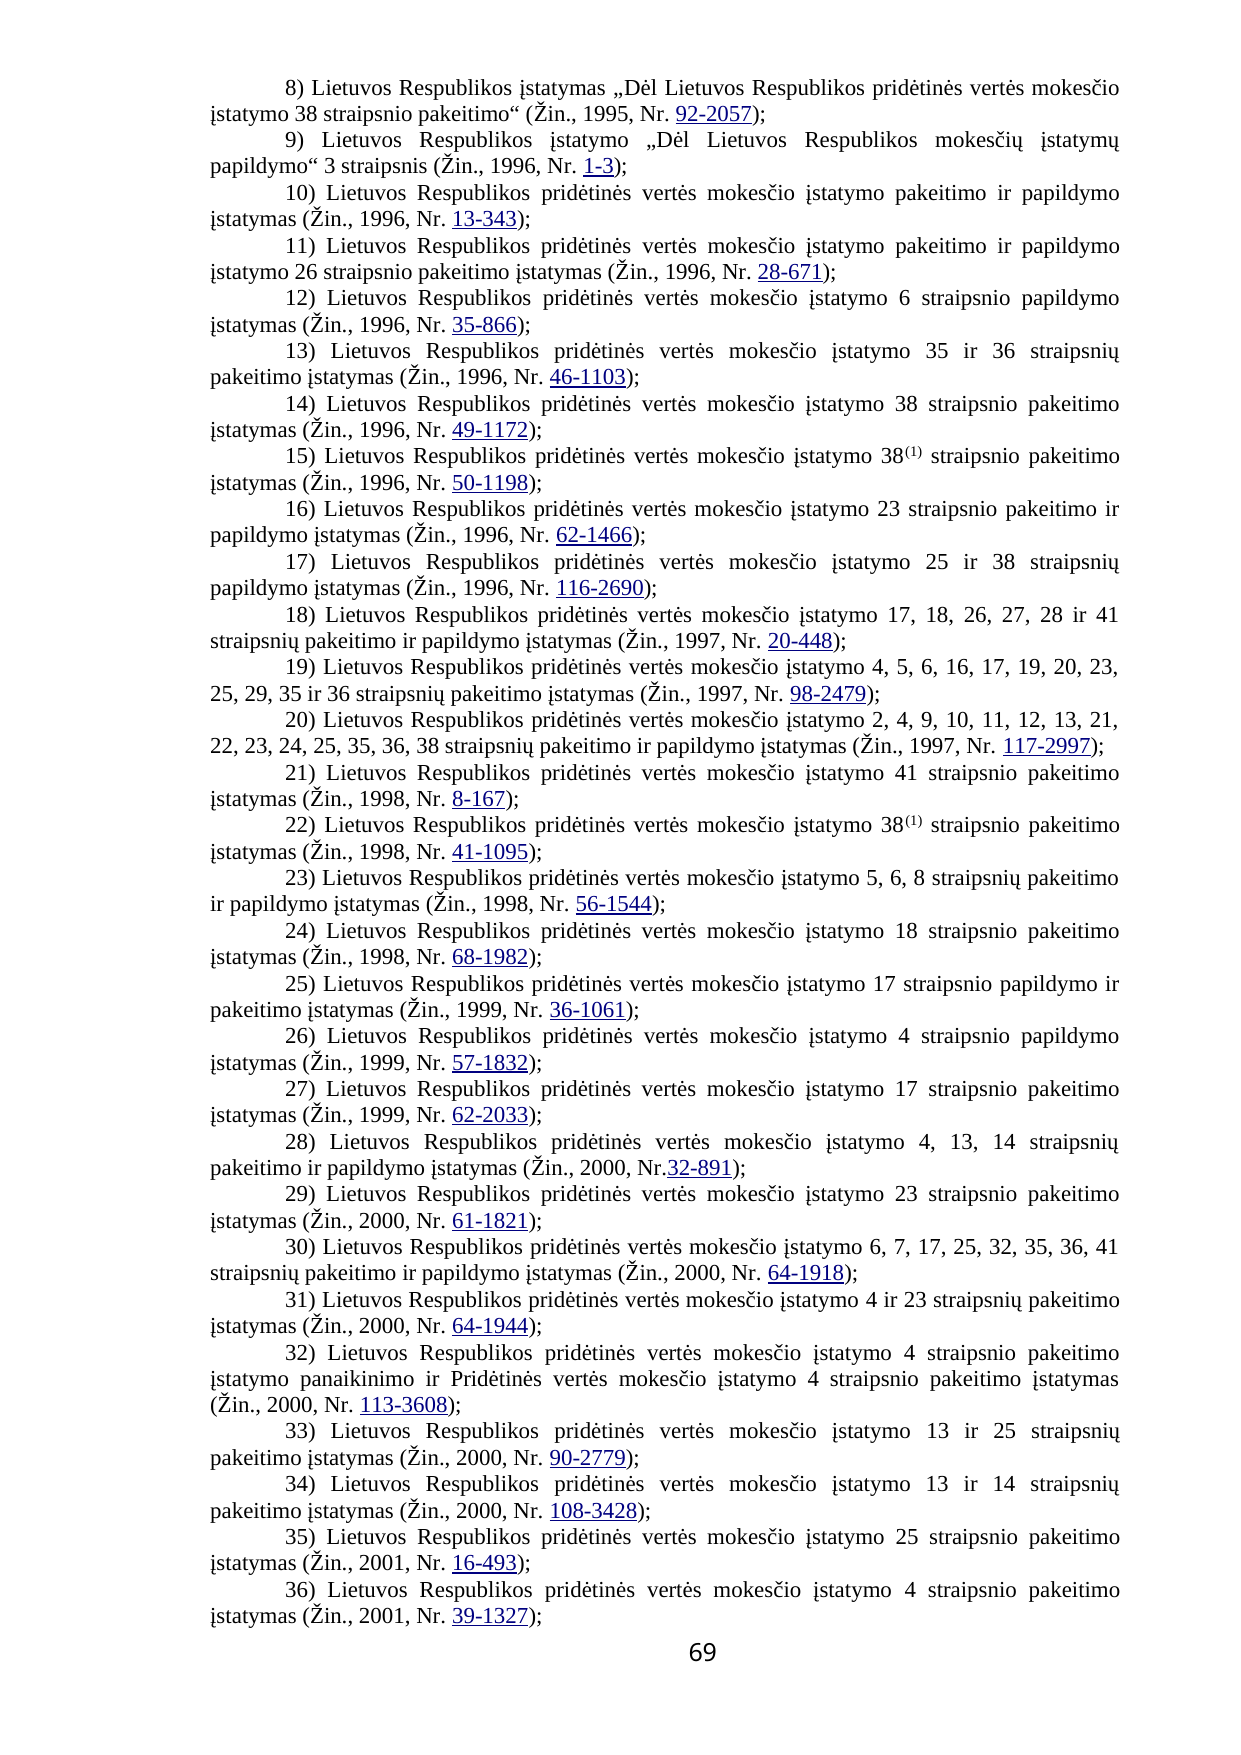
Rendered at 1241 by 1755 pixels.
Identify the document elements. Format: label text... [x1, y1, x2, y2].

text 25) Lietuvos Respublikos pridėtinės vertės mokesčio įstatymo 17 straipsnio papildymo ir pakeitimo įstatymas (Žin., 1999, Nr. 36-1061); [210, 969, 1120, 1022]
text 28) Lietuvos Respublikos pridėtinės vertės mokesčio įstatymo 4, 13, 14 straipsnių pakeitimo ir papildymo įstatymas (Žin., 2000, Nr.32-891); [210, 1128, 1120, 1180]
text 12) Lietuvos Respublikos pridėtinės vertės mokesčio įstatymo 6 straipsnio papildymo įstatymas (Žin., 1996, Nr. 35-866); [210, 284, 1120, 337]
text 10) Lietuvos Respublikos pridėtinės vertės mokesčio įstatymo pakeitimo ir papildymo įstatymas (Žin., 1996, Nr. 13-343); [210, 179, 1120, 232]
text 23) Lietuvos Respublikos pridėtinės vertės mokesčio įstatymo 5, 6, 8 straipsnių pakeitimo ir papildymo įstatymas (Žin., 1998, Nr. 56-1544); [210, 864, 1120, 917]
text 14) Lietuvos Respublikos pridėtinės vertės mokesčio įstatymo 38 straipsnio pakeitimo įstatymas (Žin., 1996, Nr. 49-1172); [210, 390, 1120, 442]
text 21) Lietuvos Respublikos pridėtinės vertės mokesčio įstatymo 41 straipsnio pakeitimo įstatymas (Žin., 1998, Nr. 8-167); [210, 759, 1120, 811]
text 15) Lietuvos Respublikos pridėtinės vertės mokesčio įstatymo 38(1) straipsnio pakeitimo įstatymas (Žin., 1996, Nr. 50-1198); [210, 442, 1120, 495]
text 36) Lietuvos Respublikos pridėtinės vertės mokesčio įstatymo 4 straipsnio pakeitimo įstatymas (Žin., 2001, Nr. 39-1327); [210, 1576, 1120, 1628]
text 35) Lietuvos Respublikos pridėtinės vertės mokesčio įstatymo 25 straipsnio pakeitimo įstatymas (Žin., 2001, Nr. 16-493); [210, 1523, 1120, 1576]
text 30) Lietuvos Respublikos pridėtinės vertės mokesčio įstatymo 6, 7, 17, 25, 32, 35, 36, 41 straipsnių pakeitimo ir papildymo įstatymas (Žin., 2000, Nr. 64-1918); [210, 1233, 1120, 1286]
text 11) Lietuvos Respublikos pridėtinės vertės mokesčio įstatymo pakeitimo ir papildymo įstatymo 26 straipsnio pakeitimo įstatymas (Žin., 1996, Nr. 28-671); [210, 232, 1120, 284]
text 18) Lietuvos Respublikos pridėtinės vertės mokesčio įstatymo 17, 18, 26, 27, 28 ir 41 straipsnių pakeitimo ir papildymo įstatymas (Žin., 1997, Nr. 20-448); [210, 601, 1120, 653]
text 24) Lietuvos Respublikos pridėtinės vertės mokesčio įstatymo 18 straipsnio pakeitimo įstatymas (Žin., 1998, Nr. 68-1982); [210, 917, 1120, 969]
text 34) Lietuvos Respublikos pridėtinės vertės mokesčio įstatymo 13 ir 14 straipsnių pakeitimo įstatymas (Žin., 2000, Nr. 108-3428); [210, 1470, 1120, 1523]
text 31) Lietuvos Respublikos pridėtinės vertės mokesčio įstatymo 4 ir 23 straipsnių pakeitimo įstatymas (Žin., 2000, Nr. 64-1944); [210, 1286, 1120, 1338]
text 29) Lietuvos Respublikos pridėtinės vertės mokesčio įstatymo 23 straipsnio pakeitimo įstatymas (Žin., 2000, Nr. 61-1821); [210, 1180, 1120, 1233]
text 13) Lietuvos Respublikos pridėtinės vertės mokesčio įstatymo 35 ir 36 straipsnių pakeitimo įstatymas (Žin., 1996, Nr. 46-1103); [210, 337, 1120, 390]
text 22) Lietuvos Respublikos pridėtinės vertės mokesčio įstatymo 38(1) straipsnio pakeitimo įstatymas (Žin., 1998, Nr. 41-1095); [210, 811, 1120, 864]
text 33) Lietuvos Respublikos pridėtinės vertės mokesčio įstatymo 13 ir 25 straipsnių pakeitimo įstatymas (Žin., 2000, Nr. 90-2779); [210, 1418, 1120, 1470]
text 9) Lietuvos Respublikos įstatymo „Dėl Lietuvos Respublikos mokesčių įstatymų papildymo“ 3 straipsnis (Žin., 1996, Nr. 1-3); [210, 126, 1120, 179]
text 17) Lietuvos Respublikos pridėtinės vertės mokesčio įstatymo 25 ir 38 straipsnių papildymo įstatymas (Žin., 1996, Nr. 116-2690); [210, 548, 1120, 601]
text 19) Lietuvos Respublikos pridėtinės vertės mokesčio įstatymo 4, 5, 6, 16, 17, 19, 20, 23, 25, 29, 35 ir 36 straipsnių pakeitimo įstatymas (Žin., 1997, Nr. 98-2479); [210, 653, 1120, 706]
text 32) Lietuvos Respublikos pridėtinės vertės mokesčio įstatymo 4 straipsnio pakeitimo įstatymo panaikinimo ir Pridėtinės vertės mokesčio įstatymo 4 straipsnio pakeitimo įstatymas (Žin., 2000, Nr. 113-3608); [210, 1338, 1120, 1418]
text 20) Lietuvos Respublikos pridėtinės vertės mokesčio įstatymo 2, 4, 9, 10, 11, 12, 13, 21, 22, 23, 24, 25, 35, 36, 38 straipsnių pakeitimo ir papildymo įstatymas (Žin., 1997, Nr. 117-2997); [210, 706, 1120, 759]
text 16) Lietuvos Respublikos pridėtinės vertės mokesčio įstatymo 23 straipsnio pakeitimo ir papildymo įstatymas (Žin., 1996, Nr. 62-1466); [210, 495, 1120, 548]
text 26) Lietuvos Respublikos pridėtinės vertės mokesčio įstatymo 4 straipsnio papildymo įstatymas (Žin., 1999, Nr. 57-1832); [210, 1022, 1120, 1075]
text 27) Lietuvos Respublikos pridėtinės vertės mokesčio įstatymo 17 straipsnio pakeitimo įstatymas (Žin., 1999, Nr. 62-2033); [210, 1075, 1120, 1128]
text 8) Lietuvos Respublikos įstatymas „Dėl Lietuvos Respublikos pridėtinės vertės mokesčio įstatymo 38 straipsnio pakeitimo“ (Žin., 1995, Nr. 92-2057); [210, 73, 1120, 126]
